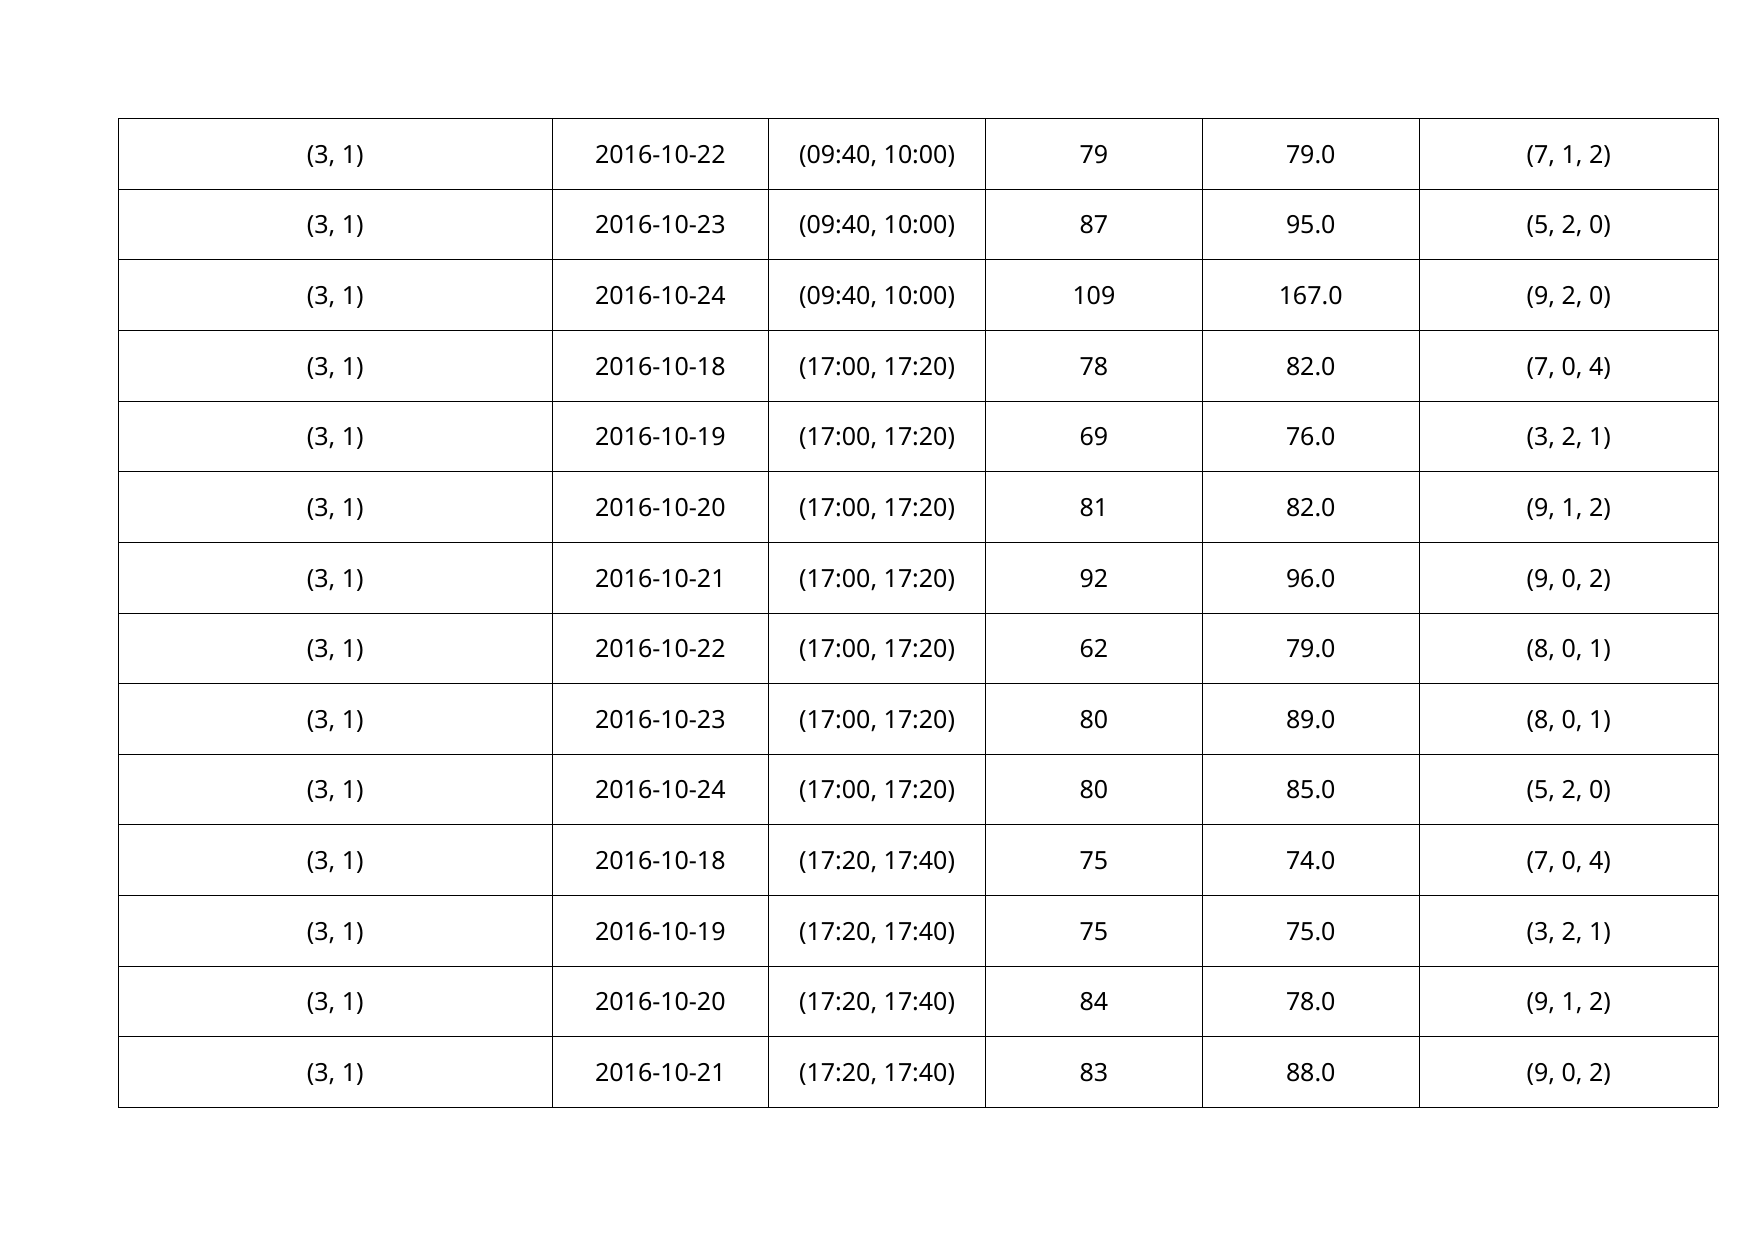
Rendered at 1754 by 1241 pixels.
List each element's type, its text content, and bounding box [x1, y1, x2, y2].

table_cell 82.0 [1203, 472, 1419, 542]
table_cell (3, 1) [119, 825, 552, 895]
table_cell (9, 1, 2) [1420, 967, 1718, 1036]
table_cell 80 [986, 755, 1202, 824]
table_cell (3, 1) [119, 402, 552, 471]
table_cell 85.0 [1203, 755, 1419, 824]
table_cell 75.0 [1203, 896, 1419, 966]
table_cell (09:40, 10:00) [769, 119, 985, 189]
table_cell (17:00, 17:20) [769, 402, 985, 471]
table_cell 87 [986, 190, 1202, 259]
table_cell 82.0 [1203, 331, 1419, 401]
table_cell 89.0 [1203, 684, 1419, 754]
table_cell 76.0 [1203, 402, 1419, 471]
table_cell (3, 1) [119, 190, 552, 259]
table_cell (9, 0, 2) [1420, 1037, 1718, 1107]
table_cell (7, 0, 4) [1420, 331, 1718, 401]
table_cell 2016-10-24 [553, 755, 768, 824]
table_cell 2016-10-24 [553, 260, 768, 330]
table_cell 2016-10-20 [553, 967, 768, 1036]
table_cell (17:20, 17:40) [769, 967, 985, 1036]
table_cell 2016-10-18 [553, 825, 768, 895]
table_cell 75 [986, 825, 1202, 895]
table_cell 2016-10-20 [553, 472, 768, 542]
table_cell 92 [986, 543, 1202, 612]
table_cell (3, 1) [119, 119, 552, 189]
table_cell 2016-10-22 [553, 614, 768, 683]
table_cell (3, 1) [119, 896, 552, 966]
table_cell (3, 1) [119, 614, 552, 683]
table_cell (9, 0, 2) [1420, 543, 1718, 612]
table_cell 2016-10-23 [553, 684, 768, 754]
table_cell 78.0 [1203, 967, 1419, 1036]
table_cell (17:20, 17:40) [769, 896, 985, 966]
table_cell 2016-10-23 [553, 190, 768, 259]
table_cell 2016-10-19 [553, 896, 768, 966]
table_cell (9, 1, 2) [1420, 472, 1718, 542]
table_cell 2016-10-22 [553, 119, 768, 189]
table_cell (17:00, 17:20) [769, 684, 985, 754]
table_cell (17:00, 17:20) [769, 755, 985, 824]
table_cell 167.0 [1203, 260, 1419, 330]
table_cell 81 [986, 472, 1202, 542]
table_cell (17:00, 17:20) [769, 331, 985, 401]
table_cell (3, 1) [119, 260, 552, 330]
table_cell 79 [986, 119, 1202, 189]
table_cell (3, 1) [119, 472, 552, 542]
table_cell 2016-10-21 [553, 1037, 768, 1107]
table_cell 80 [986, 684, 1202, 754]
table_cell (7, 0, 4) [1420, 825, 1718, 895]
table_cell (8, 0, 1) [1420, 684, 1718, 754]
table_cell (5, 2, 0) [1420, 755, 1718, 824]
table_cell (3, 1) [119, 331, 552, 401]
table_cell (3, 1) [119, 967, 552, 1036]
table_cell (3, 1) [119, 684, 552, 754]
table_cell (8, 0, 1) [1420, 614, 1718, 683]
table_cell (3, 1) [119, 1037, 552, 1107]
table_cell 88.0 [1203, 1037, 1419, 1107]
table_cell (3, 1) [119, 543, 552, 612]
table_cell 79.0 [1203, 614, 1419, 683]
table_cell (17:20, 17:40) [769, 825, 985, 895]
table_cell (3, 2, 1) [1420, 896, 1718, 966]
table_cell 69 [986, 402, 1202, 471]
table_cell 78 [986, 331, 1202, 401]
table_cell (7, 1, 2) [1420, 119, 1718, 189]
table_cell 79.0 [1203, 119, 1419, 189]
table_cell 95.0 [1203, 190, 1419, 259]
table_cell 74.0 [1203, 825, 1419, 895]
table_cell (3, 2, 1) [1420, 402, 1718, 471]
table_cell 2016-10-18 [553, 331, 768, 401]
table_cell (17:20, 17:40) [769, 1037, 985, 1107]
table_cell 84 [986, 967, 1202, 1036]
table_cell 83 [986, 1037, 1202, 1107]
table_cell (5, 2, 0) [1420, 190, 1718, 259]
table_cell 75 [986, 896, 1202, 966]
table_cell (9, 2, 0) [1420, 260, 1718, 330]
table_cell (3, 1) [119, 755, 552, 824]
table_cell (17:00, 17:20) [769, 472, 985, 542]
table_cell (09:40, 10:00) [769, 260, 985, 330]
table_cell (17:00, 17:20) [769, 543, 985, 612]
table_cell (17:00, 17:20) [769, 614, 985, 683]
table_cell 2016-10-19 [553, 402, 768, 471]
table_cell 109 [986, 260, 1202, 330]
table_cell 96.0 [1203, 543, 1419, 612]
table_cell 2016-10-21 [553, 543, 768, 612]
table_cell 62 [986, 614, 1202, 683]
table_cell (09:40, 10:00) [769, 190, 985, 259]
